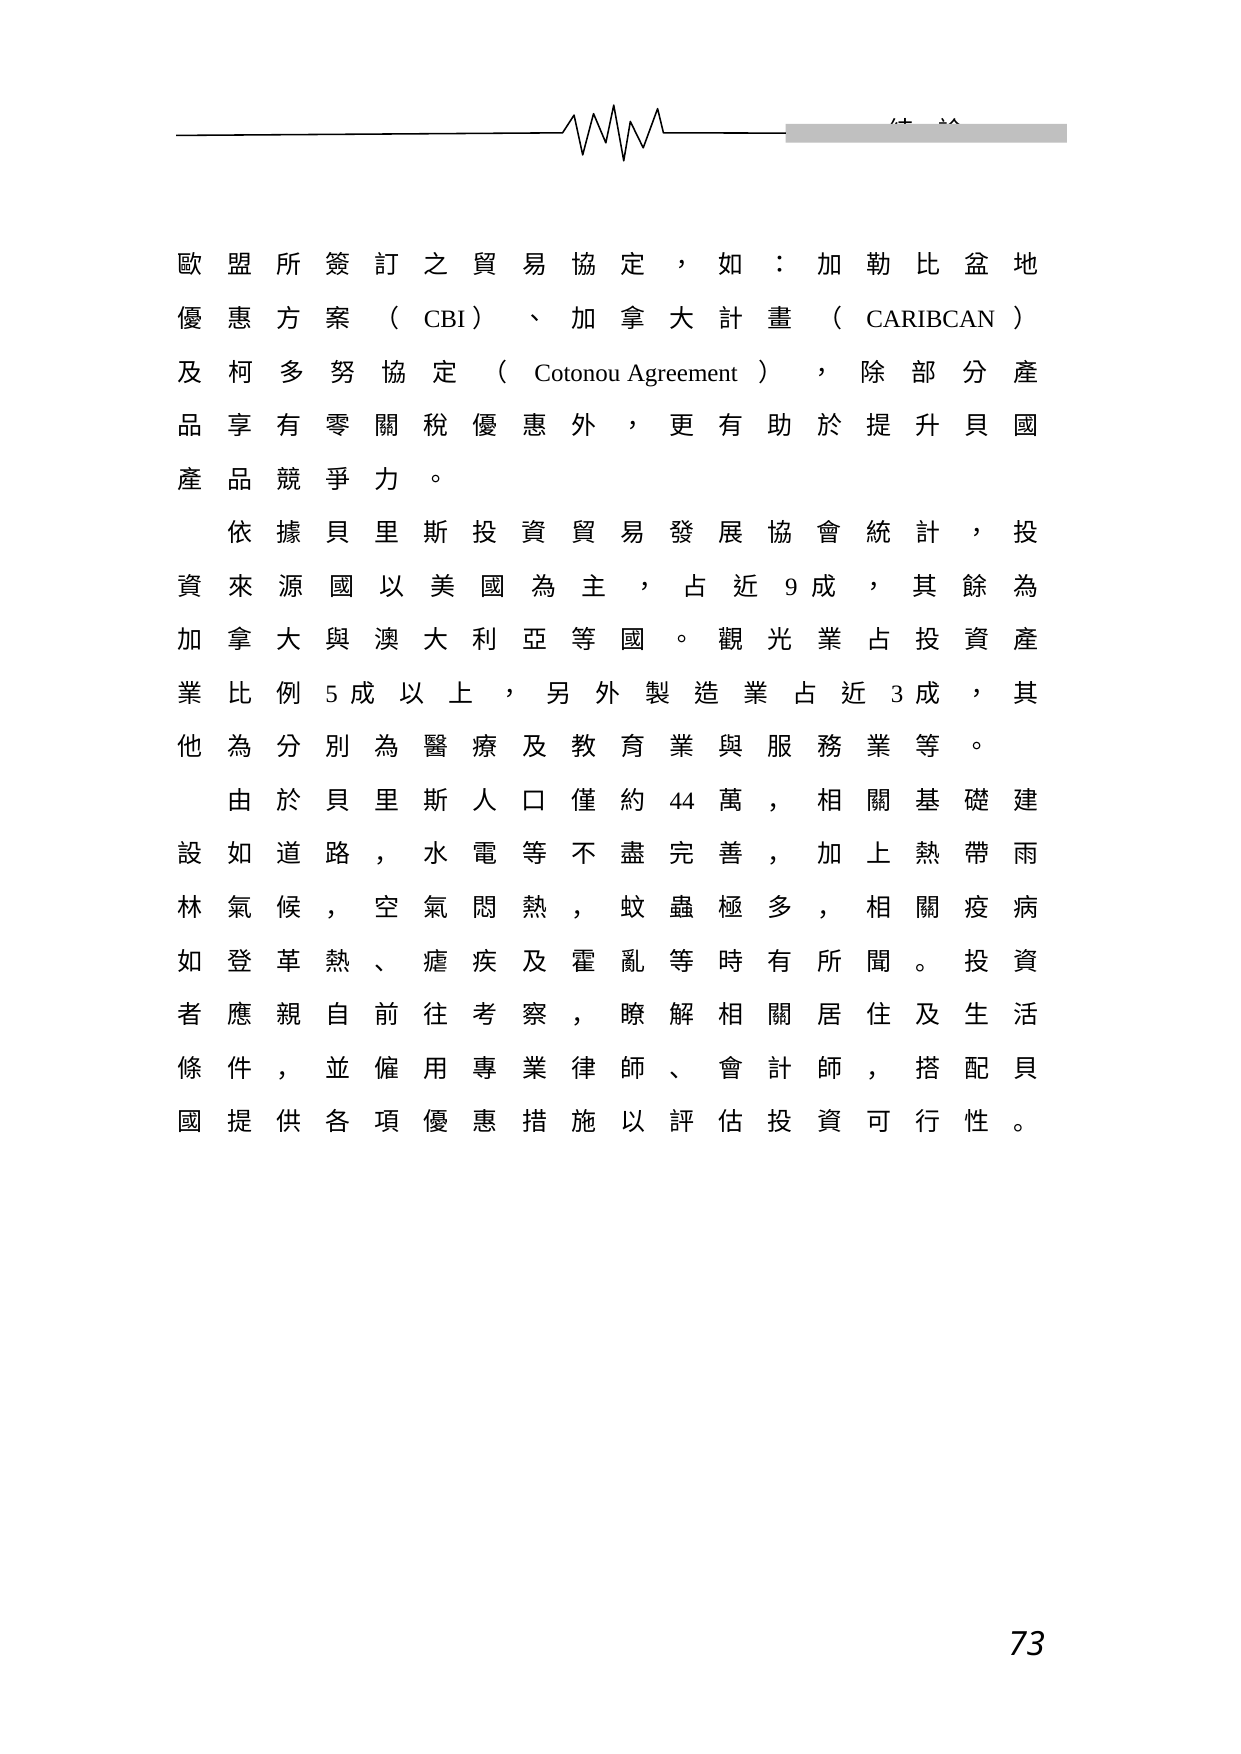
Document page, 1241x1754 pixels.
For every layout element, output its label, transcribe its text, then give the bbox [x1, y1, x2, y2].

text 由於貝里斯人口僅約44萬，相關基礎建設如道路，水電等不盡完善，加上熱帶雨林氣候，空氣悶熱，蚊蟲極多，相關疫病如登革熱、瘧疾及霍亂等時有所聞。投資者應親自前往考察，瞭解相關居住及生活條件，並僱用專業律師、會計師，搭配貝國提供各項優惠措施以評估投資可行性。 [178, 772, 1063, 1146]
text 歐盟所簽訂之貿易協定，如：加勒比盆地優惠方案（CBI）、加拿大計畫（CARIBCAN）及柯多努協定（Cotonou Agreement），除部分產品享有零關稅優惠外，更有助於提升貝國產品競爭力。 [178, 236, 1063, 504]
text 依據貝里斯投資貿易發展協會統計，投資來源國以美國為主，占近9成，其餘為加拿大與澳大利亞等國。觀光業占投資產業比例5成以上，另外製造業占近3成，其他為分別為醫療及教育業與服務業等。 [178, 504, 1063, 772]
